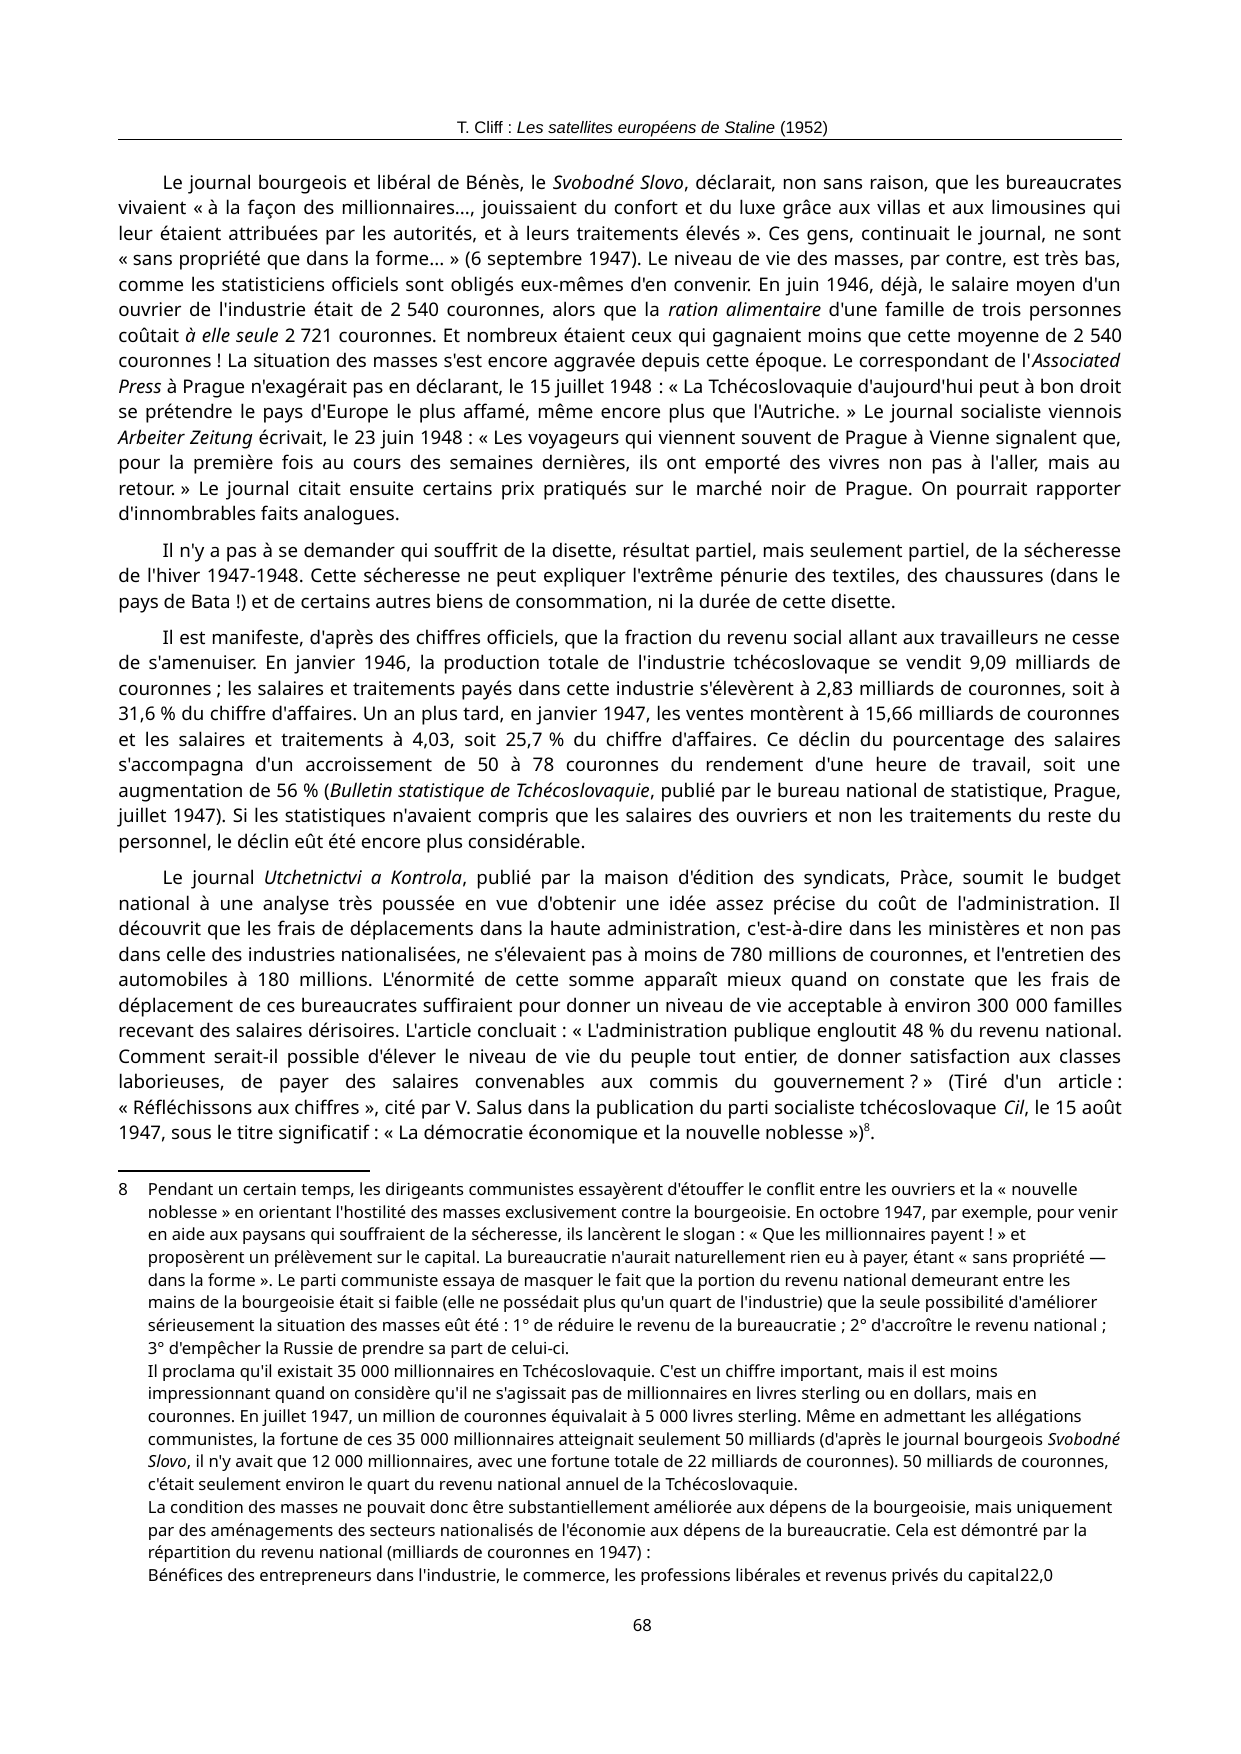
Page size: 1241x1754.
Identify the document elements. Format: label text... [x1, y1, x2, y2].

text Le journal Utchetnictvi a Kontrola, publié par la maison d'édition des syndicats, Pràce, soumit le budget national à une analyse très poussée en vue d'obtenir une idée assez précise du coût de l'administration. Il découvrit que les frais de déplacements dans la haute administration, c'est-à-dire dans les ministères et non pas dans celle des industries nationalisées, ne s'élevaient pas à moins de 780 millions de couronnes, et l'entretien des automobiles à 180 millions. L'énormité de cette somme apparaît mieux quand on constate que les frais de déplacement de ces bureaucrates suffiraient pour donner un niveau de vie acceptable à environ 300 000 familles recevant des salaires dérisoires. L'article concluait : « L'administration publique engloutit 48 % du revenu national. Comment serait-il possible d'élever le niveau de vie du peuple tout entier, de donner satisfaction aux classes laborieuses, de payer des salaires convenables aux commis du gouvernement ? » (Tiré d'un article : « Réfléchissons aux chiffres », cité par V. Salus dans la publication du parti socialiste tchécoslovaque Cil, le 15 août 1947, sous le titre significatif : « La démocratie économique et la nouvelle noblesse »). [118, 864, 1122, 1145]
text Il n'y a pas à se demander qui souffrit de la disette, résultat partiel, mais seulement partiel, de la sécheresse de l'hiver 1947-1948. Cette sécheresse ne peut expliquer l'extrême pénurie des textiles, des chaussures (dans le pays de Bata !) et de certains autres biens de consommation, ni la durée de cette disette. [118, 537, 1122, 613]
text Il est manifeste, d'après des chiffres officiels, que la fraction du revenu social allant aux travailleurs ne cesse de s'amenuiser. En janvier 1946, la production totale de l'industrie tchécoslovaque se vendit 9,09 milliards de couronnes ; les salaires et traitements payés dans cette industrie s'élevèrent à 2,83 milliards de couronnes, soit à 31,6 % du chiffre d'affaires. Un an plus tard, en janvier 1947, les ventes montèrent à 15,66 milliards de couronnes et les salaires et traitements à 4,03, soit 25,7 % du chiffre d'affaires. Ce déclin du pourcentage des salaires s'accompagna d'un accroissement de 50 à 78 couronnes du rendement d'une heure de travail, soit une augmentation de 56 % (Bulletin statistique de Tchécoslovaquie, publié par le bureau national de statistique, Prague, juillet 1947). Si les statistiques n'avaient compris que les salaires des ouvriers et non les traitements du reste du personnel, le déclin eût été encore plus considérable. [118, 624, 1122, 854]
text Pendant un certain temps, les dirigeants communistes essayèrent d'étouffer le conflit entre les ouvriers et la « nouvelle noblesse » en orientant l'hostilité des masses exclusivement contre la bourgeoisie. En octobre 1947, par exemple, pour venir en aide aux paysans qui souffraient de la sécheresse, ils lancèrent le slogan : « Que les millionnaires payent ! » et proposèrent un prélèvement sur le capital. La bureaucratie n'aurait naturellement rien eu à payer, étant « sans propriété — dans la forme ». Le parti communiste essaya de masquer le fait que la portion du revenu national demeurant entre les mains de la bourgeoisie était si faible (elle ne possédait plus qu'un quart de l'industrie) que la seule possibilité d'améliorer sérieusement la situation des masses eût été : 1° de réduire le revenu de la bureaucratie ; 2° d'accroître le revenu national ; 3° d'empêcher la Russie de prendre sa part de celui-ci. Il proclama qu'il existait 35 000 millionnaires en Tchécoslovaquie. C'est un chiffre important, mais il est moins impressionnant quand on considère qu'il ne s'agissait pas de millionnaires en livres sterling ou en dollars, mais en couronnes. En juillet 1947, un million de couronnes équivalait à 5 000 livres sterling. Même en admettant les allégations communistes, la fortune de ces 35 000 millionnaires atteignait seulement 50 milliards (d'après le journal bourgeois Svobodné Slovo, il n'y avait que 12 000 millionnaires, avec une fortune totale de 22 milliards de couronnes). 50 milliards de couronnes, c'était seulement environ le quart du revenu national annuel de la Tchécoslovaquie. La condition des masses ne pouvait donc être substantiellement améliorée aux dépens de la bourgeoisie, mais uniquement par des aménagements des secteurs nationalisés de l'économie aux dépens de la bureaucratie. Cela est démontré par la répartition du revenu national (milliards de couronnes en 1947) : Bénéfices des entrepreneurs dans l'industrie, le commerce, les professions libérales et revenus privés du capital 22,0 [118, 1177, 1122, 1586]
text Le journal bourgeois et libéral de Bénès, le Svobodné Slovo, déclarait, non sans raison, que les bureaucrates vivaient « à la façon des millionnaires..., jouissaient du confort et du luxe grâce aux villas et aux limousines qui leur étaient attribuées par les autorités, et à leurs traitements élevés ». Ces gens, continuait le journal, ne sont « sans propriété que dans la forme... » (6 septembre 1947). Le niveau de vie des masses, par contre, est très bas, comme les statisticiens officiels sont obligés eux-mêmes d'en convenir. En juin 1946, déjà, le salaire moyen d'un ouvrier de l'industrie était de 2 540 couronnes, alors que la ration alimentaire d'une famille de trois personnes coûtait à elle seule 2 721 couronnes. Et nombreux étaient ceux qui gagnaient moins que cette moyenne de 2 540 couronnes ! La situation des masses s'est encore aggravée depuis cette époque. Le correspondant de l'Associated Press à Prague n'exagérait pas en déclarant, le 15 juillet 1948 : « La Tchécoslovaquie d'aujourd'hui peut à bon droit se prétendre le pays d'Europe le plus affamé, même encore plus que l'Autriche. » Le journal socialiste viennois Arbeiter Zeitung écrivait, le 23 juin 1948 : « Les voyageurs qui viennent souvent de Prague à Vienne signalent que, pour la première fois au cours des semaines dernières, ils ont emporté des vivres non pas à l'aller, mais au retour. » Le journal citait ensuite certains prix pratiqués sur le marché noir de Prague. On pourrait rapporter d'innombrables faits analogues. [118, 169, 1122, 526]
